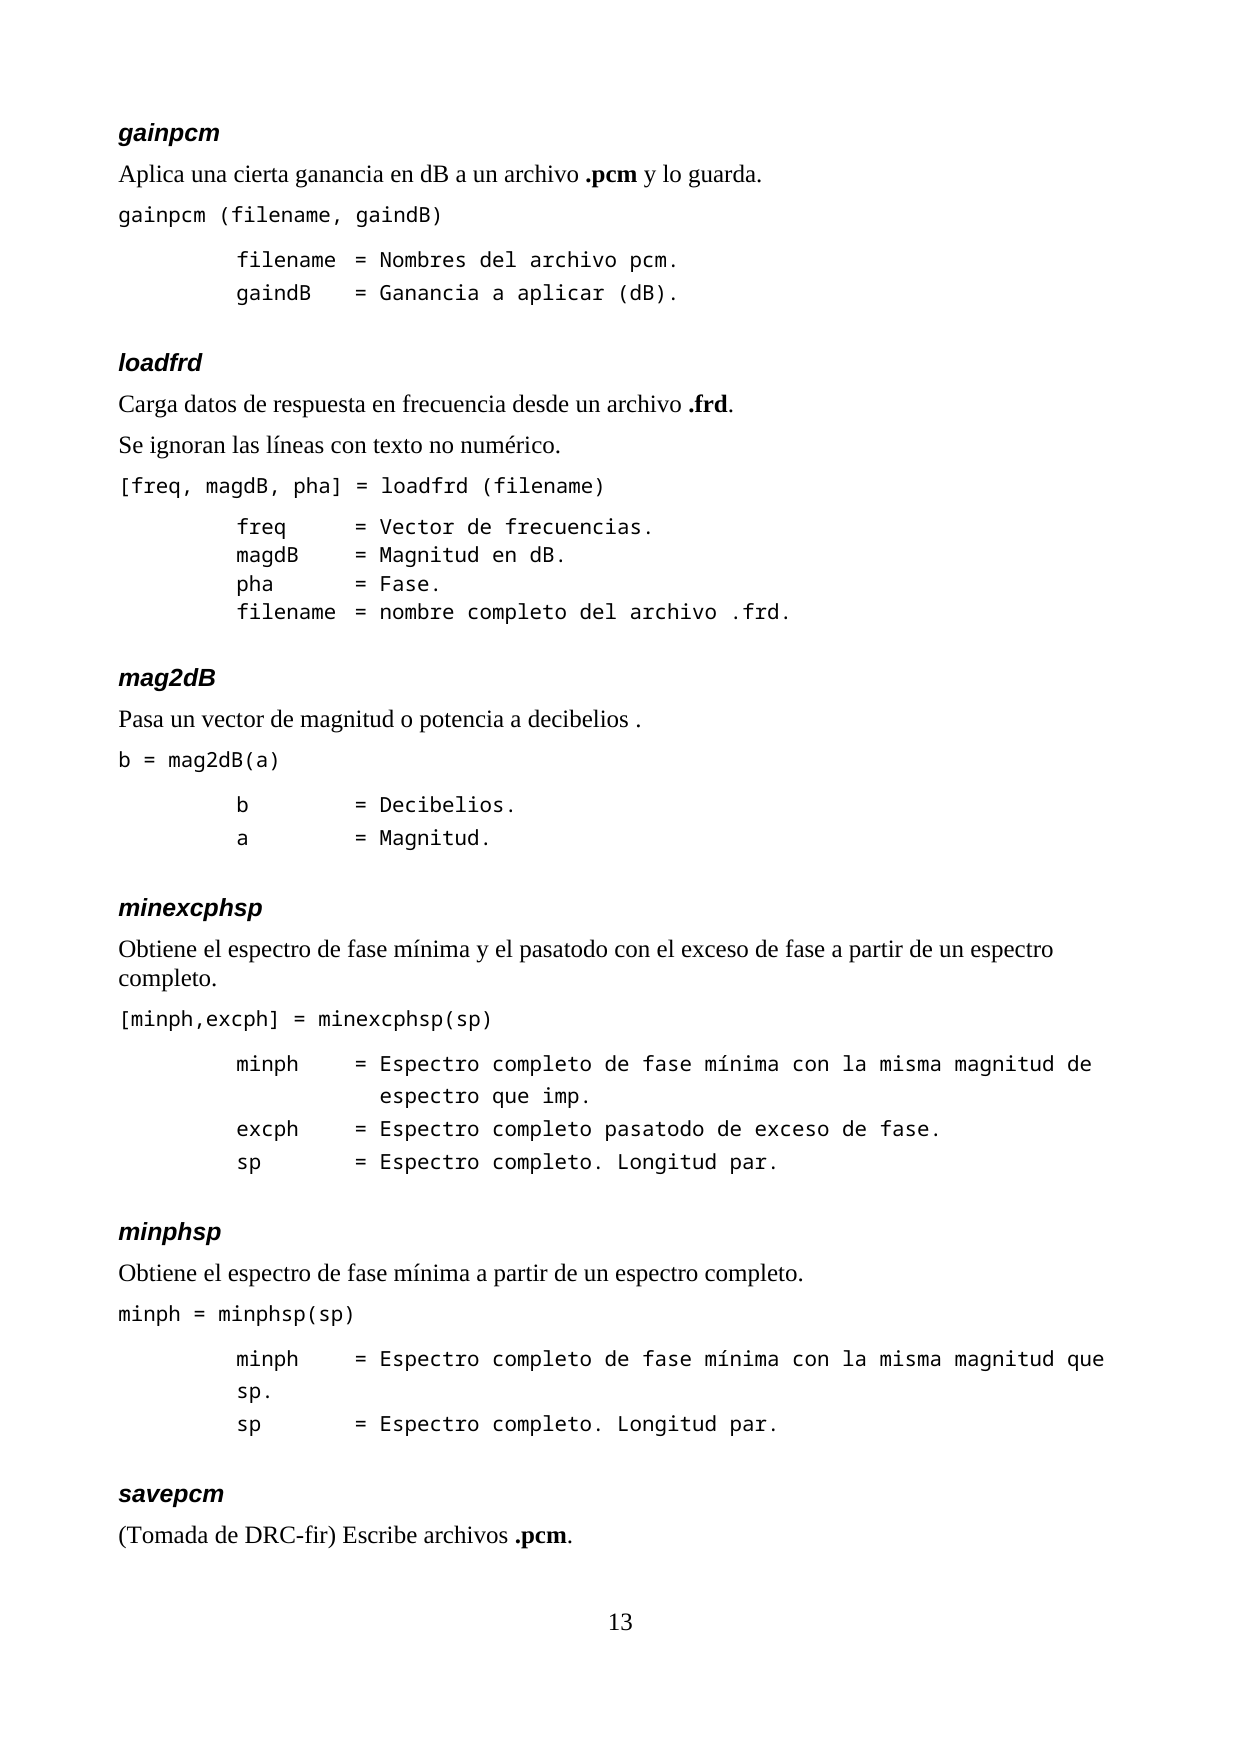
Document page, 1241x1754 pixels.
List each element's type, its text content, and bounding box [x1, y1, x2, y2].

text Obtiene el espectro de fase mínima y el pasatodo con el exceso de fase a partir de un espectro completo. [118, 934, 1122, 992]
subtitle gainpcm [118, 118, 1122, 147]
text gainpcm (filename, gaindB) [118, 200, 1122, 229]
text Pasa un vector de magnitud o potencia a decibelios . [118, 704, 1122, 733]
subtitle loadfrd [118, 348, 1122, 376]
subtitle minphsp [118, 1217, 1122, 1245]
text b = Decibelios. a = Magnitud. [118, 790, 1122, 851]
text (Tomada de DRC-fir) Escribe archivos .pcm. [118, 1520, 1122, 1549]
subtitle minexcphsp [118, 893, 1122, 922]
text Carga datos de respuesta en frecuencia desde un archivo .frd. [118, 389, 1122, 418]
text Aplica una cierta ganancia en dB a un archivo .pcm y lo guarda. [118, 159, 1122, 188]
text filename = Nombres del archivo pcm. gaindB = Ganancia a aplicar (dB). [118, 245, 1122, 306]
text [freq, magdB, pha] = loadfrd (filename) [118, 471, 1122, 500]
text minph = minphsp(sp) [118, 1299, 1122, 1327]
subtitle mag2dB [118, 663, 1122, 692]
text minph = Espectro completo de fase mínima con la misma magnitud de espectro que imp. excph = Espectro completo pasatodo de exceso de fase. sp = Espectro completo. Longitud par. [118, 1049, 1122, 1175]
text Se ignoran las líneas con texto no numérico. [118, 430, 1122, 459]
text [minph,excph] = minexcphsp(sp) [118, 1004, 1122, 1032]
text Obtiene el espectro de fase mínima a partir de un espectro completo. [118, 1258, 1122, 1287]
subtitle savepcm [118, 1479, 1122, 1508]
text freq = Vector de frecuencias. magdB = Magnitud en dB. pha = Fase. filename = nombre completo del archivo .frd. [118, 512, 1122, 626]
text minph = Espectro completo de fase mínima con la misma magnitud que sp. sp = Espectro completo. Longitud par. [118, 1344, 1122, 1438]
text b = mag2dB(a) [118, 745, 1122, 774]
